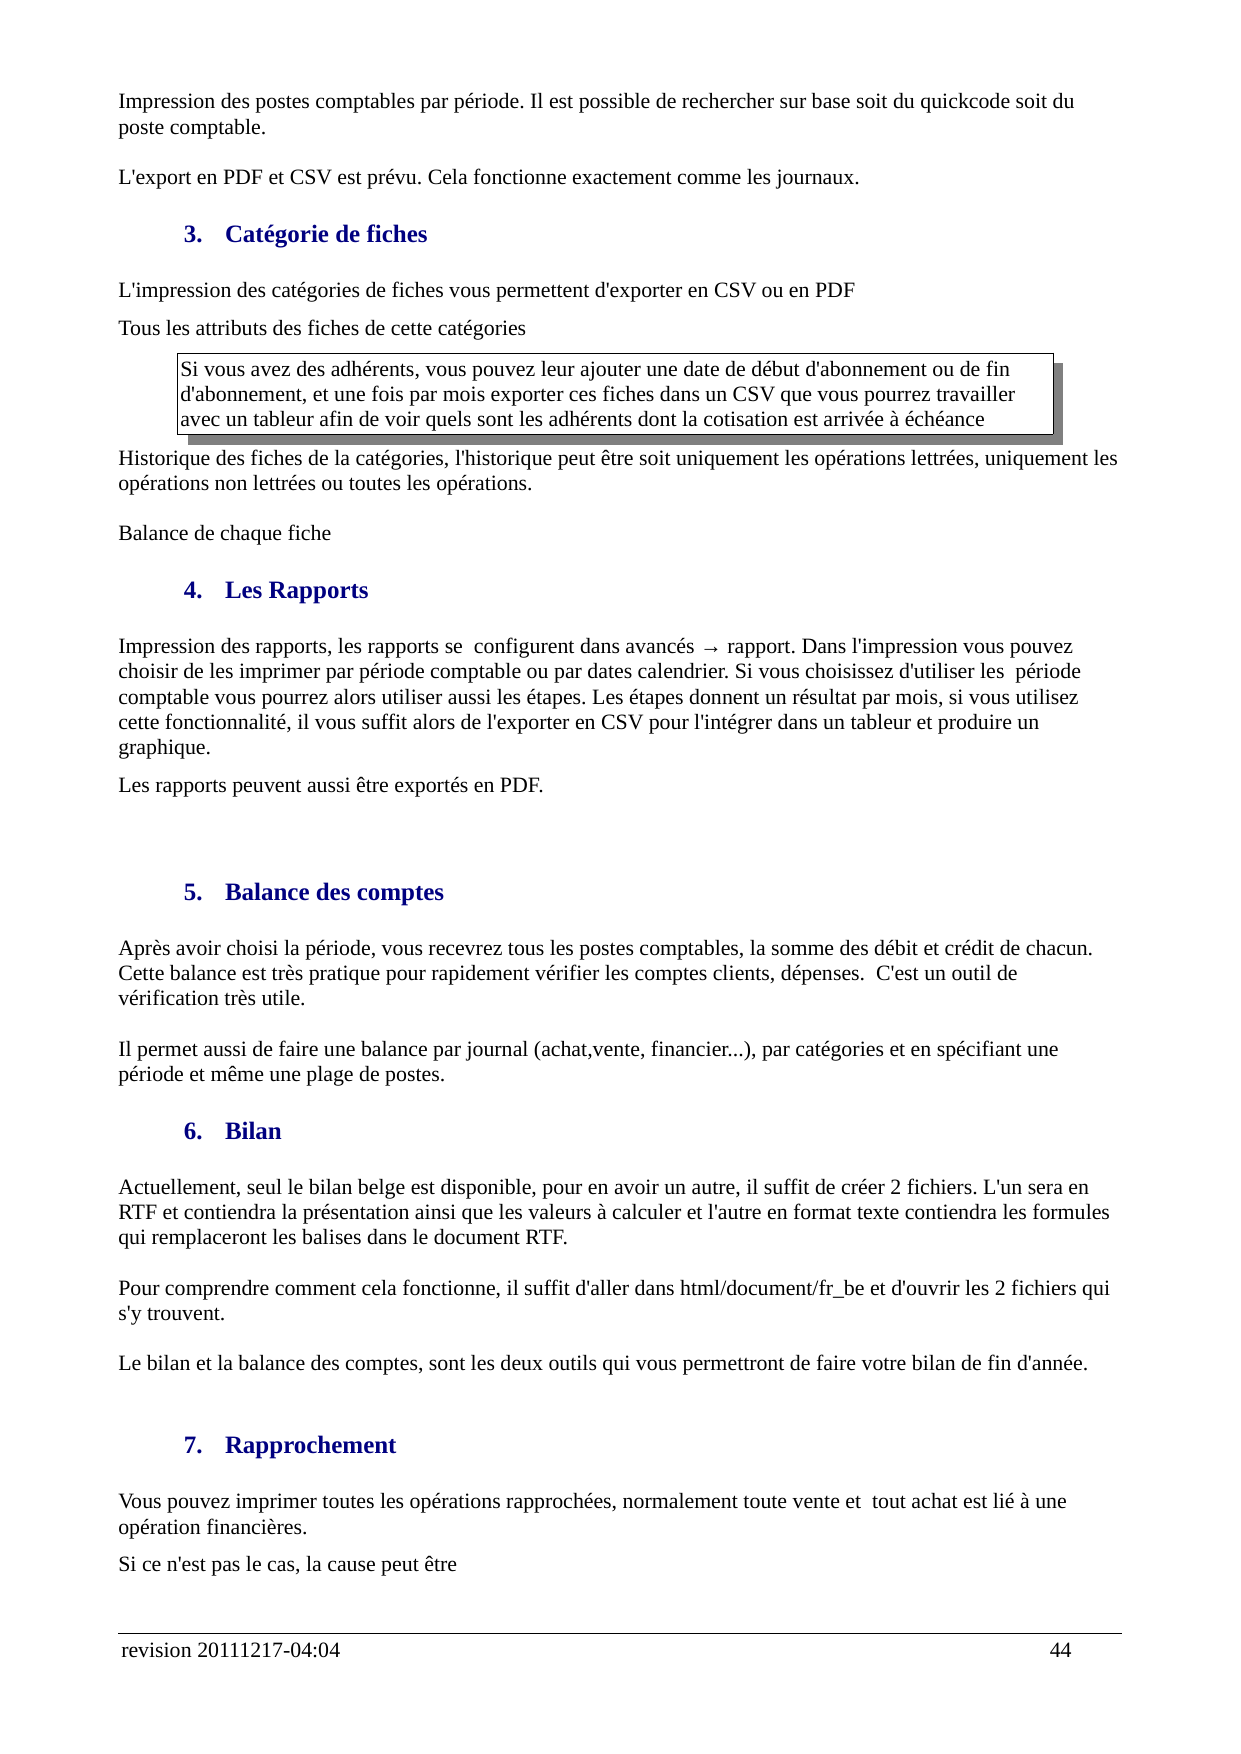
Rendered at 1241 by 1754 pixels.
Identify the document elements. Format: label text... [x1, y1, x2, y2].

text Le bilan et la balance des comptes, sont les deux outils qui vous permettront de faire votre bilan de fin d'année. [118, 1350, 1122, 1376]
text Si ce n'est pas le cas, la cause peut être [118, 1551, 1122, 1577]
subtitle Rapprochement [177, 1430, 1122, 1459]
text Après avoir choisi la période, vous recevrez tous les postes comptables, la somme des débit et crédit de chacun. Cette balance est très pratique pour rapidement vérifier les comptes clients, dépenses. C'est un outil de vérification très utile. [118, 935, 1122, 1011]
text Actuellement, seul le bilan belge est disponible, pour en avoir un autre, il suffit de créer 2 fichiers. L'un sera en RTF et contiendra la présentation ainsi que les valeurs à calculer et l'autre en format texte contiendra les formules qui remplaceront les balises dans le document RTF. [118, 1174, 1122, 1249]
text Les rapports peuvent aussi être exportés en PDF. [118, 772, 1122, 797]
text Si vous avez des adhérents, vous pouvez leur ajouter une date de début d'abonnement ou de fin d'abonnement, et une fois par mois exporter ces fiches dans un CSV que vous pourrez travailler avec un tableur afin de voir quels sont les adhérents dont la cotisation est arrivée à échéance [178, 354, 1052, 434]
subtitle Bilan [177, 1116, 1122, 1144]
text L'export en PDF et CSV est prévu. Cela fonctionne exactement comme les journaux. [118, 164, 1122, 189]
text Impression des postes comptables par période. Il est possible de rechercher sur base soit du quickcode soit du poste comptable. [118, 88, 1122, 139]
text L'impression des catégories de fiches vous permettent d'exporter en CSV ou en PDF [118, 277, 1122, 302]
text Il permet aussi de faire une balance par journal (achat,vente, financier...), par catégories et en spécifiant une période et même une plage de postes. [118, 1036, 1122, 1086]
text Tous les attributs des fiches de cette catégories [118, 315, 1122, 340]
text Impression des rapports, les rapports se configurent dans avancés → rapport. Dans l'impression vous pouvez choisir de les imprimer par période comptable ou par dates calendrier. Si vous choisissez d'utiliser les période comptable vous pourrez alors utiliser aussi les étapes. Les étapes donnent un résultat par mois, si vous utilisez cette fonctionnalité, il vous suffit alors de l'exporter en CSV pour l'intégrer dans un tableur et produire un graphique. [118, 633, 1122, 759]
text Vous pouvez imprimer toutes les opérations rapprochées, normalement toute vente et tout achat est lié à une opération financières. [118, 1488, 1122, 1539]
subtitle Catégorie de fiches [177, 219, 1122, 248]
subtitle Balance des comptes [177, 877, 1122, 906]
text Balance de chaque fiche [118, 520, 1122, 546]
subtitle Les Rapports [177, 575, 1122, 604]
text Pour comprendre comment cela fonctionne, il suffit d'aller dans html/document/fr_be et d'ouvrir les 2 fichiers qui s'y trouvent. [118, 1275, 1122, 1325]
text Historique des fiches de la catégories, l'historique peut être soit uniquement les opérations lettrées, uniquement les opérations non lettrées ou toutes les opérations. [118, 445, 1122, 495]
